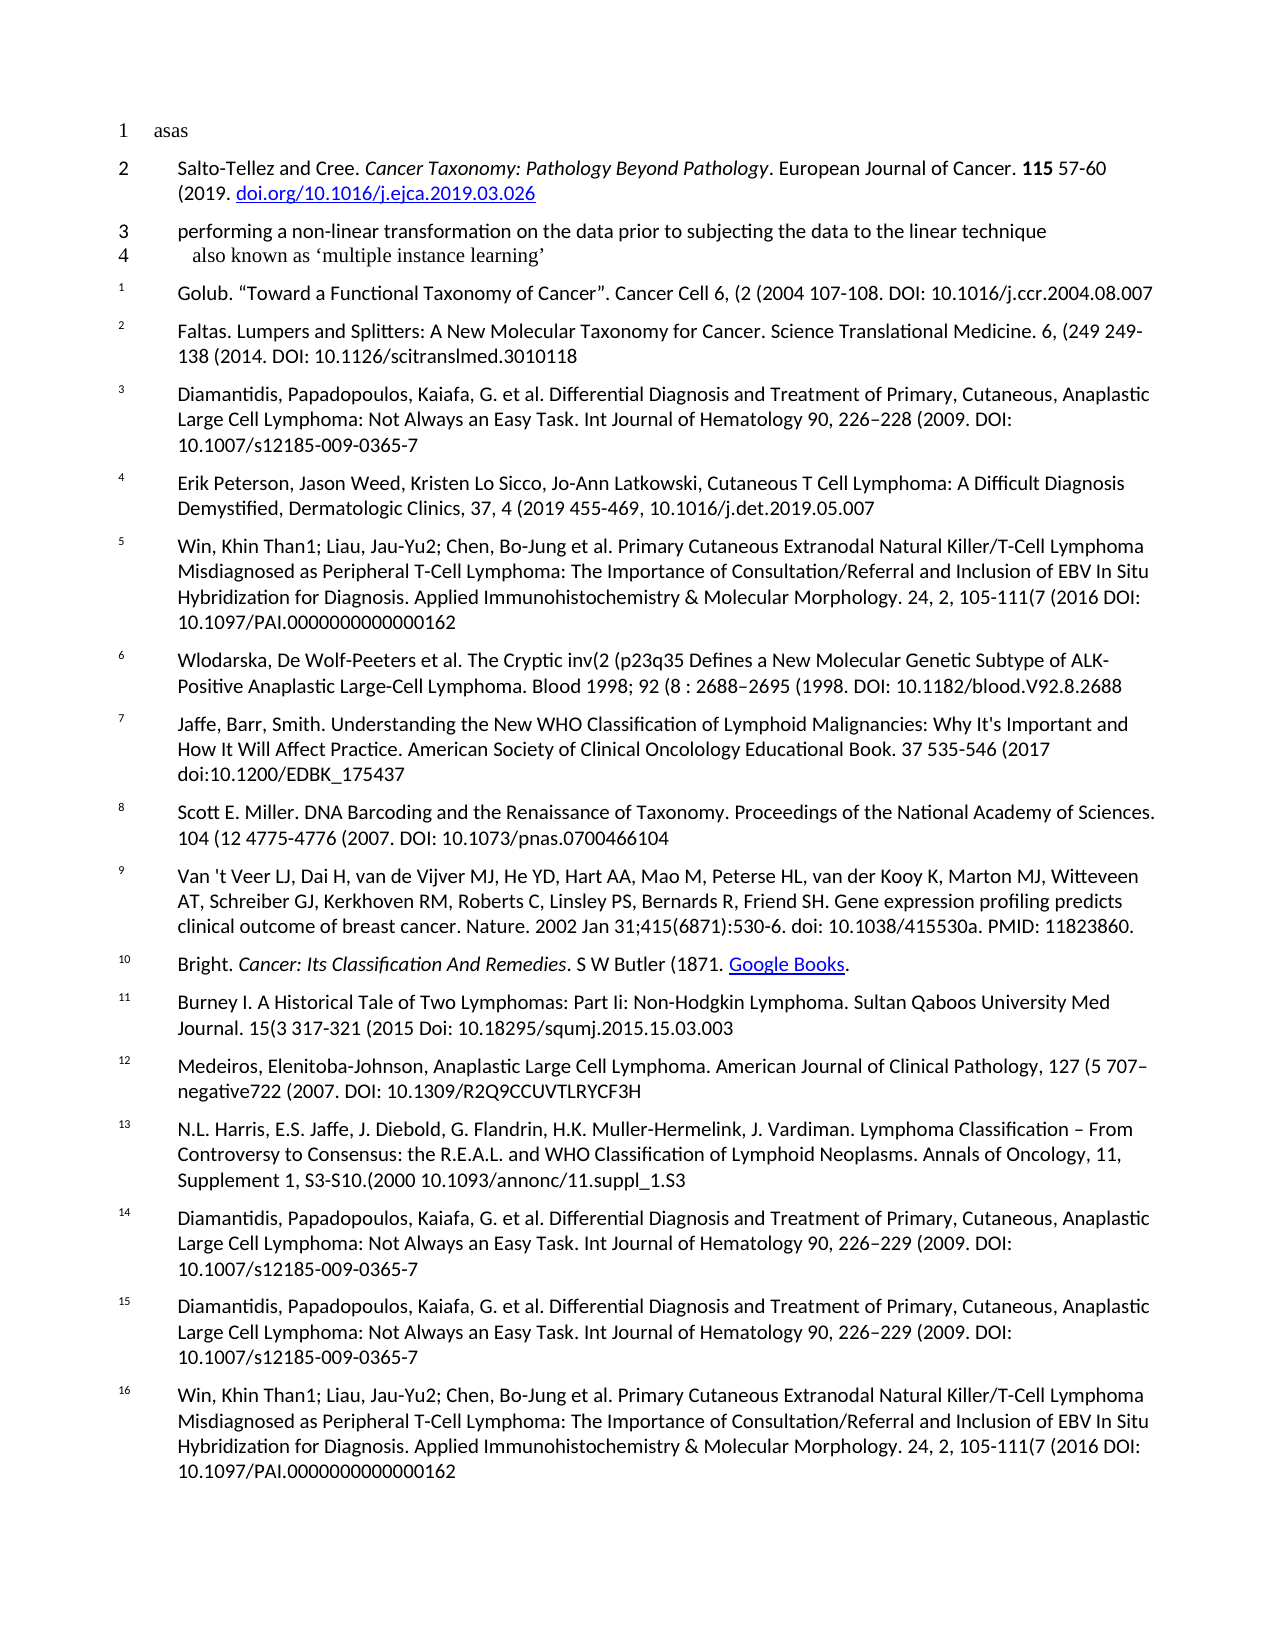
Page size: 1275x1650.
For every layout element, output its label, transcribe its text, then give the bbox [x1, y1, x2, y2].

text Medeiros, Elenitoba-Johnson, Anaplastic Large Cell Lymphoma. American Journal of Clinical Pathology, 127 (5 707–negative722 (2007. DOI: 10.1309/R2Q9CCUVTLRYCF3H [118, 1053, 1157, 1104]
text Diamantidis, Papadopoulos, Kaiafa, G. et al. Differential Diagnosis and Treatment of Primary, Cutaneous, Anaplastic Large Cell Lymphoma: Not Always an Easy Task. Int Journal of Hematology 90, 226–229 (2009. DOI: 10.1007/s12185-009-0365-7 [118, 1205, 1157, 1281]
list also known as ‘multiple instance learning’ [118, 243, 1157, 267]
text Faltas. Lumpers and Splitters: A New Molecular Taxonomy for Cancer. Science Translational Medicine. 6, (249 249-138 (2014. DOI: 10.1126/scitranslmed.3010118 [118, 318, 1157, 369]
text Diamantidis, Papadopoulos, Kaiafa, G. et al. Differential Diagnosis and Treatment of Primary, Cutaneous, Anaplastic Large Cell Lymphoma: Not Always an Easy Task. Int Journal of Hematology 90, 226–228 (2009. DOI: 10.1007/s12185-009-0365-7 [118, 381, 1157, 457]
text Erik Peterson, Jason Weed, Kristen Lo Sicco, Jo-Ann Latkowski, Cutaneous T Cell Lymphoma: A Difficult Diagnosis Demystified, Dermatologic Clinics, 37, 4 (2019 455-469, 10.1016/j.det.2019.05.007 [118, 470, 1157, 521]
text Van 't Veer LJ, Dai H, van de Vijver MJ, He YD, Hart AA, Mao M, Peterse HL, van der Kooy K, Marton MJ, Witteveen AT, Schreiber GJ, Kerkhoven RM, Roberts C, Linsley PS, Bernards R, Friend SH. Gene expression profiling predicts clinical outcome of breast cancer. Nature. 2002 Jan 31;415(6871):530-6. doi: 10.1038/415530a. PMID: 11823860. [118, 863, 1157, 939]
text Diamantidis, Papadopoulos, Kaiafa, G. et al. Differential Diagnosis and Treatment of Primary, Cutaneous, Anaplastic Large Cell Lymphoma: Not Always an Easy Task. Int Journal of Hematology 90, 226–229 (2009. DOI: 10.1007/s12185-009-0365-7 [118, 1294, 1157, 1370]
text N.L. Harris, E.S. Jaffe, J. Diebold, G. Flandrin, H.K. Muller-Hermelink, J. Vardiman. Lymphoma Classification – From Controversy to Consensus: the R.E.A.L. and WHO Classification of Lymphoid Neoplasms. Annals of Oncology, 11, Supplement 1, S3-S10.(2000 10.1093/annonc/11.suppl_1.S3 [118, 1116, 1157, 1192]
text Win, Khin Than1; Liau, Jau-Yu2; Chen, Bo-Jung et al. Primary Cutaneous Extranodal Natural Killer/T-Cell Lymphoma Misdiagnosed as Peripheral T-Cell Lymphoma: The Importance of Consultation/Referral and Inclusion of EBV In Situ Hybridization for Diagnosis. Applied Immunohistochemistry & Molecular Morphology. 24, 2, 105-111(7 (2016 DOI: 10.1097/PAI.0000000000000162 [118, 1382, 1157, 1484]
text Win, Khin Than1; Liau, Jau-Yu2; Chen, Bo-Jung et al. Primary Cutaneous Extranodal Natural Killer/T-Cell Lymphoma Misdiagnosed as Peripheral T-Cell Lymphoma: The Importance of Consultation/Referral and Inclusion of EBV In Situ Hybridization for Diagnosis. Applied Immunohistochemistry & Molecular Morphology. 24, 2, 105-111(7 (2016 DOI: 10.1097/PAI.0000000000000162 [118, 533, 1157, 635]
text asas [118, 118, 1157, 142]
text Wlodarska, De Wolf-Peeters et al. The Cryptic inv(2 (p23q35 Defines a New Molecular Genetic Subtype of ALK-Positive Anaplastic Large-Cell Lymphoma. Blood 1998; 92 (8 : 2688–2695 (1998. DOI: 10.1182/blood.V92.8.2688 [118, 647, 1157, 698]
text Scott E. Miller. DNA Barcoding and the Renaissance of Taxonomy. Proceedings of the National Academy of Sciences. 104 (12 4775-4776 (2007. DOI: 10.1073/pnas.0700466104 [118, 799, 1157, 850]
text Salto-Tellez and Cree. Cancer Taxonomy: Pathology Beyond Pathology. European Journal of Cancer. 115 57-60 (2019. doi.org/10.1016/j.ejca.2019.03.026 [118, 155, 1157, 206]
text Jaffe, Barr, Smith. Understanding the New WHO Classification of Lymphoid Malignancies: Why It's Important and How It Will Affect Practice. American Society of Clinical Oncolology Educational Book. 37 535-546 (2017 doi:10.1200/EDBK_175437 [118, 711, 1157, 787]
text Golub. “Toward a Functional Taxonomy of Cancer”. Cancer Cell 6, (2 (2004 107-108. DOI: 10.1016/j.ccr.2004.08.007 [118, 280, 1157, 305]
text Bright. Cancer: Its Classification And Remedies. S W Butler (1871. Google Books. [118, 952, 1157, 977]
text Burney I. A Historical Tale of Two Lymphomas: Part Ii: Non-Hodgkin Lymphoma. Sultan Qaboos University Med Journal. 15(3 317-321 (2015 Doi: 10.18295/squmj.2015.15.03.003 [118, 989, 1157, 1040]
text performing a non-linear transformation on the data prior to subjecting the data to the linear technique [118, 218, 1157, 243]
